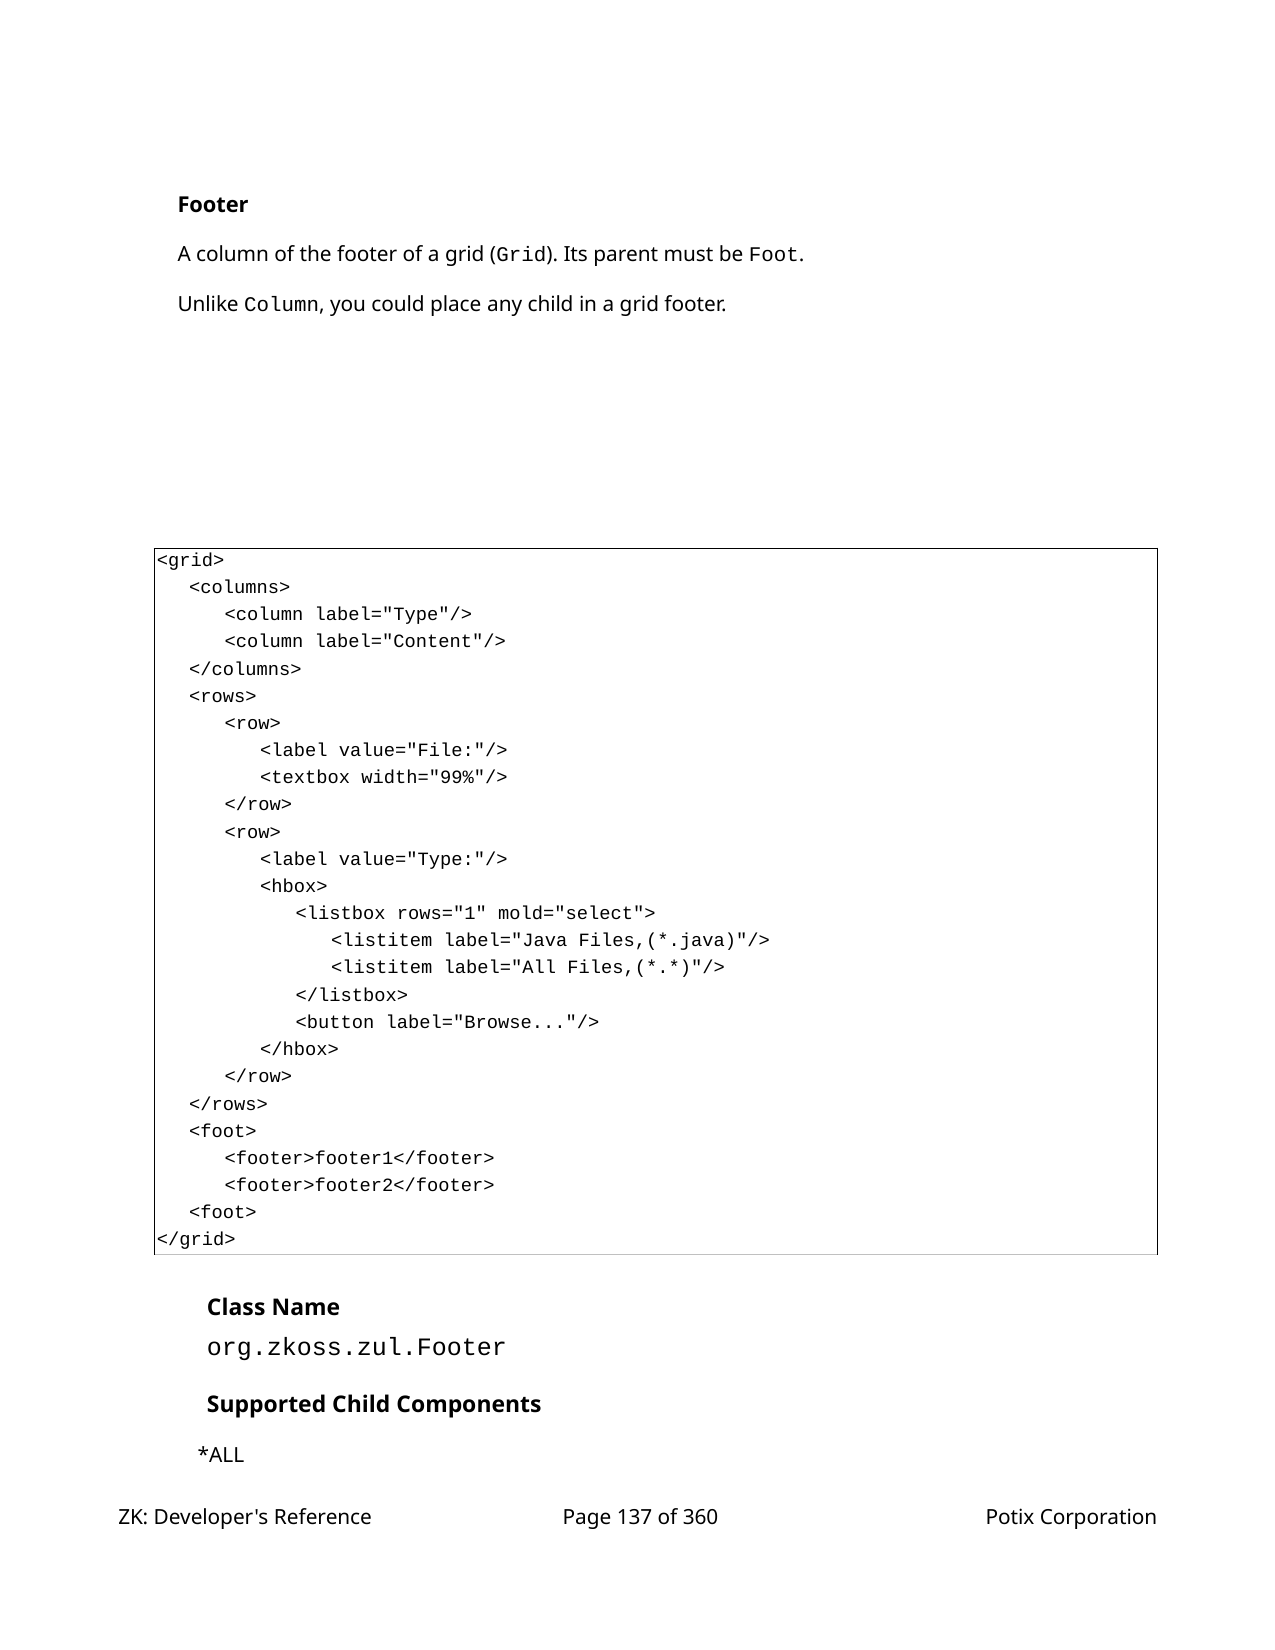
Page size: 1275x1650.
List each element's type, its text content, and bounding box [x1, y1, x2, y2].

text <grid> [155, 549, 1157, 572]
text </columns> [155, 656, 1157, 681]
text </hbox> [155, 1037, 1157, 1061]
text <column label="Type"/> [155, 602, 1157, 626]
text <footer>footer2</footer> [155, 1173, 1157, 1197]
text <listbox rows="1" mold="select"> [155, 901, 1157, 925]
text <listitem label="Java Files,(*.java)"/> [155, 928, 1157, 952]
text <textbox width="99%"/> [155, 765, 1157, 789]
text <rows> [155, 683, 1157, 708]
text <foot> [155, 1200, 1157, 1224]
subtitle Footer [177, 189, 1157, 219]
text org.zkoss.zul.Footer [207, 1335, 1157, 1363]
text <label value="Type:"/> [155, 847, 1157, 871]
text <columns> [155, 575, 1157, 599]
text </row> [155, 792, 1157, 817]
text <foot> [155, 1118, 1157, 1143]
text Unlike Column, you could place any child in a grid footer. [177, 289, 1157, 317]
text <footer>footer1</footer> [155, 1146, 1157, 1170]
text <row> [155, 711, 1157, 735]
text </rows> [155, 1091, 1157, 1116]
text <column label="Content"/> [155, 629, 1157, 653]
text <hbox> [155, 874, 1157, 898]
text A column of the footer of a grid (Grid). Its parent must be Foot. [177, 239, 1157, 268]
text <button label="Browse..."/> [155, 1010, 1157, 1034]
text <label value="File:"/> [155, 738, 1157, 762]
subtitle Class Name [207, 1291, 1157, 1322]
subtitle Supported Child Components [207, 1388, 1157, 1419]
text <row> [155, 819, 1157, 844]
text </row> [155, 1064, 1157, 1088]
text *ALL [118, 1440, 1157, 1468]
text </grid> [155, 1227, 1157, 1254]
text </listbox> [155, 983, 1157, 1007]
text <listitem label="All Files,(*.*)"/> [155, 955, 1157, 980]
